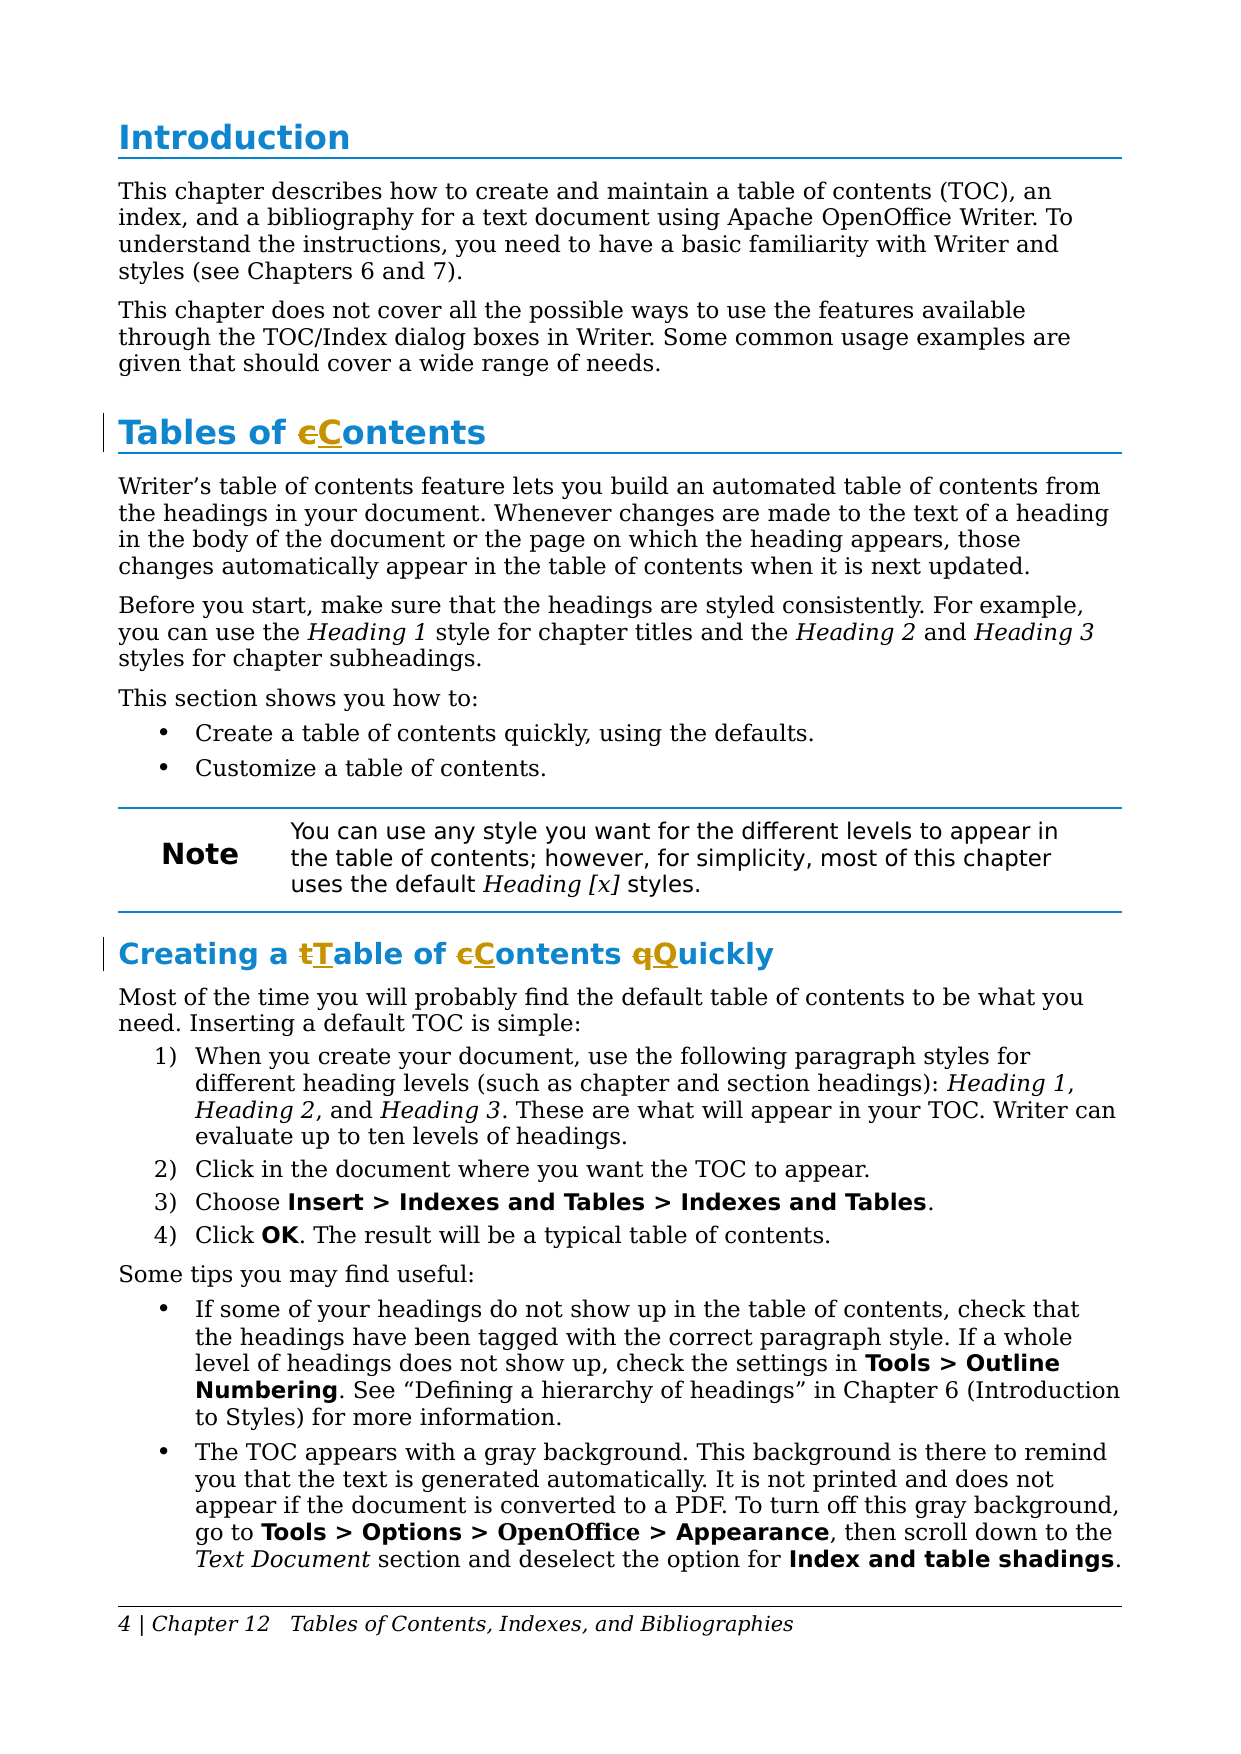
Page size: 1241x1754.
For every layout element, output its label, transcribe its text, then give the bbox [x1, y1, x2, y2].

list Choose Insert > Indexes and Tables > Indexes and Tables. [177, 1189, 1122, 1216]
list If some of your headings do not show up in the table of contents, check that the headings have been tagged with the correct paragraph style. If a whole level of headings does not show up, check the settings in Tools > Outline Numbering. See “Defining a hierarchy of headings” in Chapter 6 (Introduction to Styles) for more information. [156, 1294, 1122, 1430]
list Customize a table of contents. [156, 753, 1122, 782]
list Create a table of contents quickly, using the defaults. [156, 718, 1122, 747]
list This section shows you how to: [118, 685, 1122, 711]
text Before you start, make sure that the headings are styled consistently. For example, you can use the Heading 1 style for chapter titles and the Heading 2 and Heading 3 styles for chapter subheadings. [118, 592, 1122, 672]
subtitle Tables of Contents [118, 413, 1122, 452]
list The TOC appears with a gray background. This background is there to remind you that the text is generated automatically. It is not printed and does not appear if the document is converted to a PDF. To turn off this gray background, go to Tools > Options > OpenOffice > Appearance, then scroll down to the Text Document section and deselect the option for Index and table shadings. [156, 1437, 1122, 1573]
list Most of the time you will probably find the default table of contents to be what you need. Inserting a default TOC is simple: [118, 984, 1122, 1037]
text Writer’s table of contents feature lets you build an automated table of contents from the headings in your document. Whenever changes are made to the text of a heading in the body of the document or the page on which the heading appears, those changes automatically appear in the table of contents when it is next updated. [118, 473, 1122, 580]
table_header Note [118, 809, 281, 911]
list Click in the document where you want the TOC to appear. [177, 1156, 1122, 1183]
list Some tips you may find useful: [118, 1261, 1122, 1288]
subtitle Creating a Table of Contents Quickly [118, 937, 1122, 971]
subtitle Introduction [118, 118, 1122, 157]
list When you create your document, use the following paragraph styles for different heading levels (such as chapter and section headings): Heading 1, Heading 2, and Heading 3. These are what will appear in your TOC. Writer can evaluate up to ten levels of headings. [177, 1043, 1122, 1150]
text This chapter does not cover all the possible ways to use the features available through the TOC/Index dialog boxes in Writer. Some common usage examples are given that should cover a wide range of needs. [118, 297, 1122, 377]
table_header You can use any style you want for the different levels to appear in the table of contents; however, for simplicity, most of this chapter uses the default Heading [x] styles. [281, 809, 1122, 911]
text This chapter describes how to create and maintain a table of contents (TOC), an index, and a bibliography for a text document using Apache OpenOffice Writer. To understand the instructions, you need to have a basic familiarity with Writer and styles (see Chapters 6 and 7). [118, 178, 1122, 284]
list Click OK. The result will be a typical table of contents. [177, 1222, 1122, 1249]
